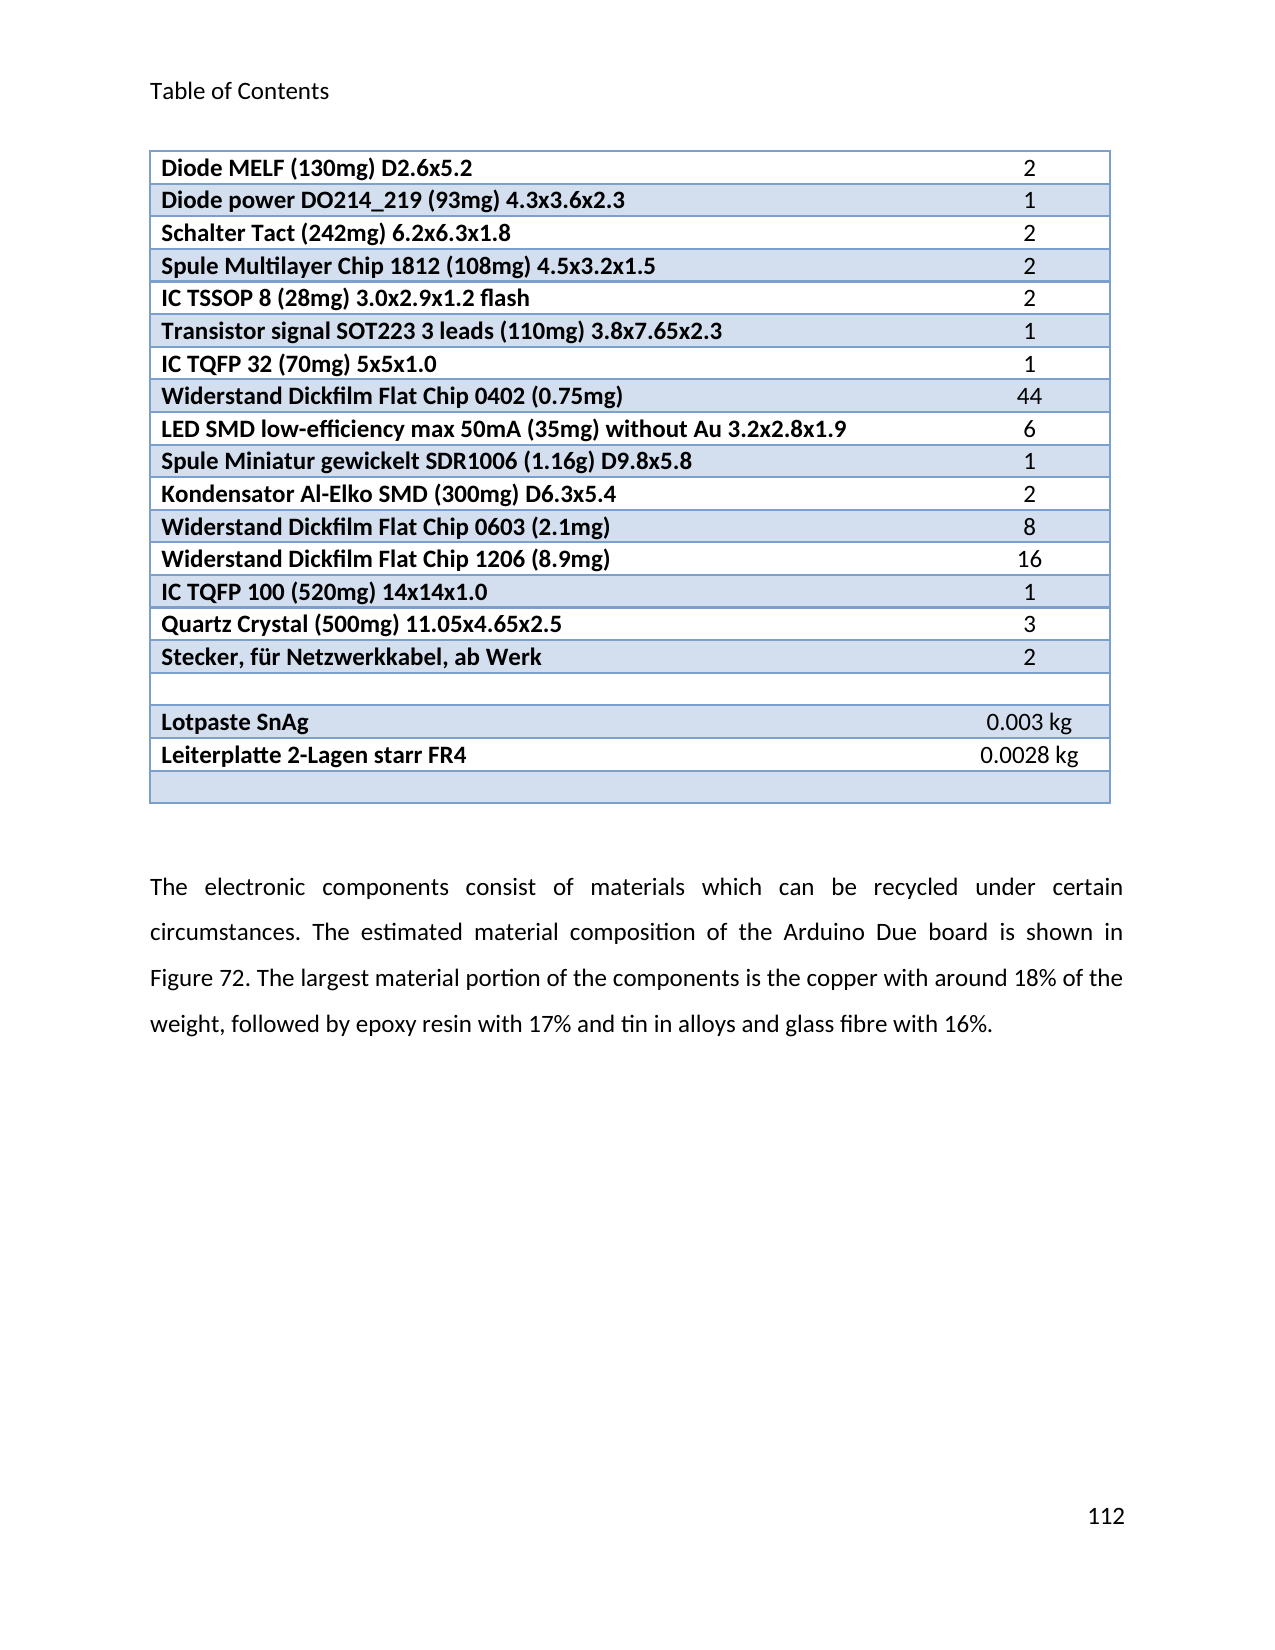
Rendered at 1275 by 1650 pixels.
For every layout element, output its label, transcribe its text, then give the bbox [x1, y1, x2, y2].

table_cell Widerstand Dickfilm Flat Chip 1206 (8.9mg) [151, 543, 949, 574]
table_cell Quartz Crystal (500mg) 11.05x4.65x2.5 [151, 609, 949, 639]
table_cell 16 [949, 543, 1109, 574]
table_cell 3 [949, 609, 1109, 639]
table_cell [151, 674, 949, 704]
table_cell [949, 772, 1109, 802]
table_cell Transistor signal SOT223 3 leads (110mg) 3.8x7.65x2.3 [151, 315, 949, 346]
table_cell 1 [949, 348, 1109, 378]
table_cell IC TQFP 32 (70mg) 5x5x1.0 [151, 348, 949, 378]
table_cell Diode MELF (130mg) D2.6x5.2 [151, 152, 949, 183]
table_cell 8 [949, 511, 1109, 541]
table_cell IC TQFP 100 (520mg) 14x14x1.0 [151, 576, 949, 606]
text The electronic components consist of materials which can be recycled under certain circumstances. The estimated material composition of the Arduino Due board is shown in Figure 72. The largest material portion of the components is the copper with around 18% of the weight, followed by epoxy resin with 17% and tin in alloys and glass fibre with 16%. [150, 871, 1125, 1038]
table_cell Widerstand Dickfilm Flat Chip 0603 (2.1mg) [151, 511, 949, 541]
table_cell [949, 674, 1109, 704]
table_cell Lotpaste SnAg [151, 706, 949, 737]
table_cell Spule Miniatur gewickelt SDR1006 (1.16g) D9.8x5.8 [151, 446, 949, 476]
table_cell 2 [949, 152, 1109, 183]
table_cell Leiterplatte 2-Lagen starr FR4 [151, 739, 949, 769]
table_cell Stecker, für Netzwerkkabel, ab Werk [151, 641, 949, 672]
table_cell 2 [949, 217, 1109, 248]
table_cell IC TSSOP 8 (28mg) 3.0x2.9x1.2 flash [151, 283, 949, 313]
table_cell 44 [949, 380, 1109, 411]
table_cell 1 [949, 446, 1109, 476]
table_cell 0.003 kg [949, 706, 1109, 737]
table_cell Schalter Tact (242mg) 6.2x6.3x1.8 [151, 217, 949, 248]
table_cell 2 [949, 478, 1109, 509]
table_cell Diode power DO214_219 (93mg) 4.3x3.6x2.3 [151, 185, 949, 215]
table_cell Spule Multilayer Chip 1812 (108mg) 4.5x3.2x1.5 [151, 250, 949, 280]
table_cell LED SMD low-efficiency max 50mA (35mg) without Au 3.2x2.8x1.9 [151, 413, 949, 443]
table_cell 6 [949, 413, 1109, 443]
table_cell 2 [949, 250, 1109, 280]
table_cell 1 [949, 576, 1109, 606]
table_cell 2 [949, 641, 1109, 672]
table_cell [151, 772, 949, 802]
table_cell Widerstand Dickfilm Flat Chip 0402 (0.75mg) [151, 380, 949, 411]
table_cell 2 [949, 283, 1109, 313]
table_cell 0.0028 kg [949, 739, 1109, 769]
table_cell 1 [949, 185, 1109, 215]
table_cell 1 [949, 315, 1109, 346]
table_cell Kondensator Al-Elko SMD (300mg) D6.3x5.4 [151, 478, 949, 509]
